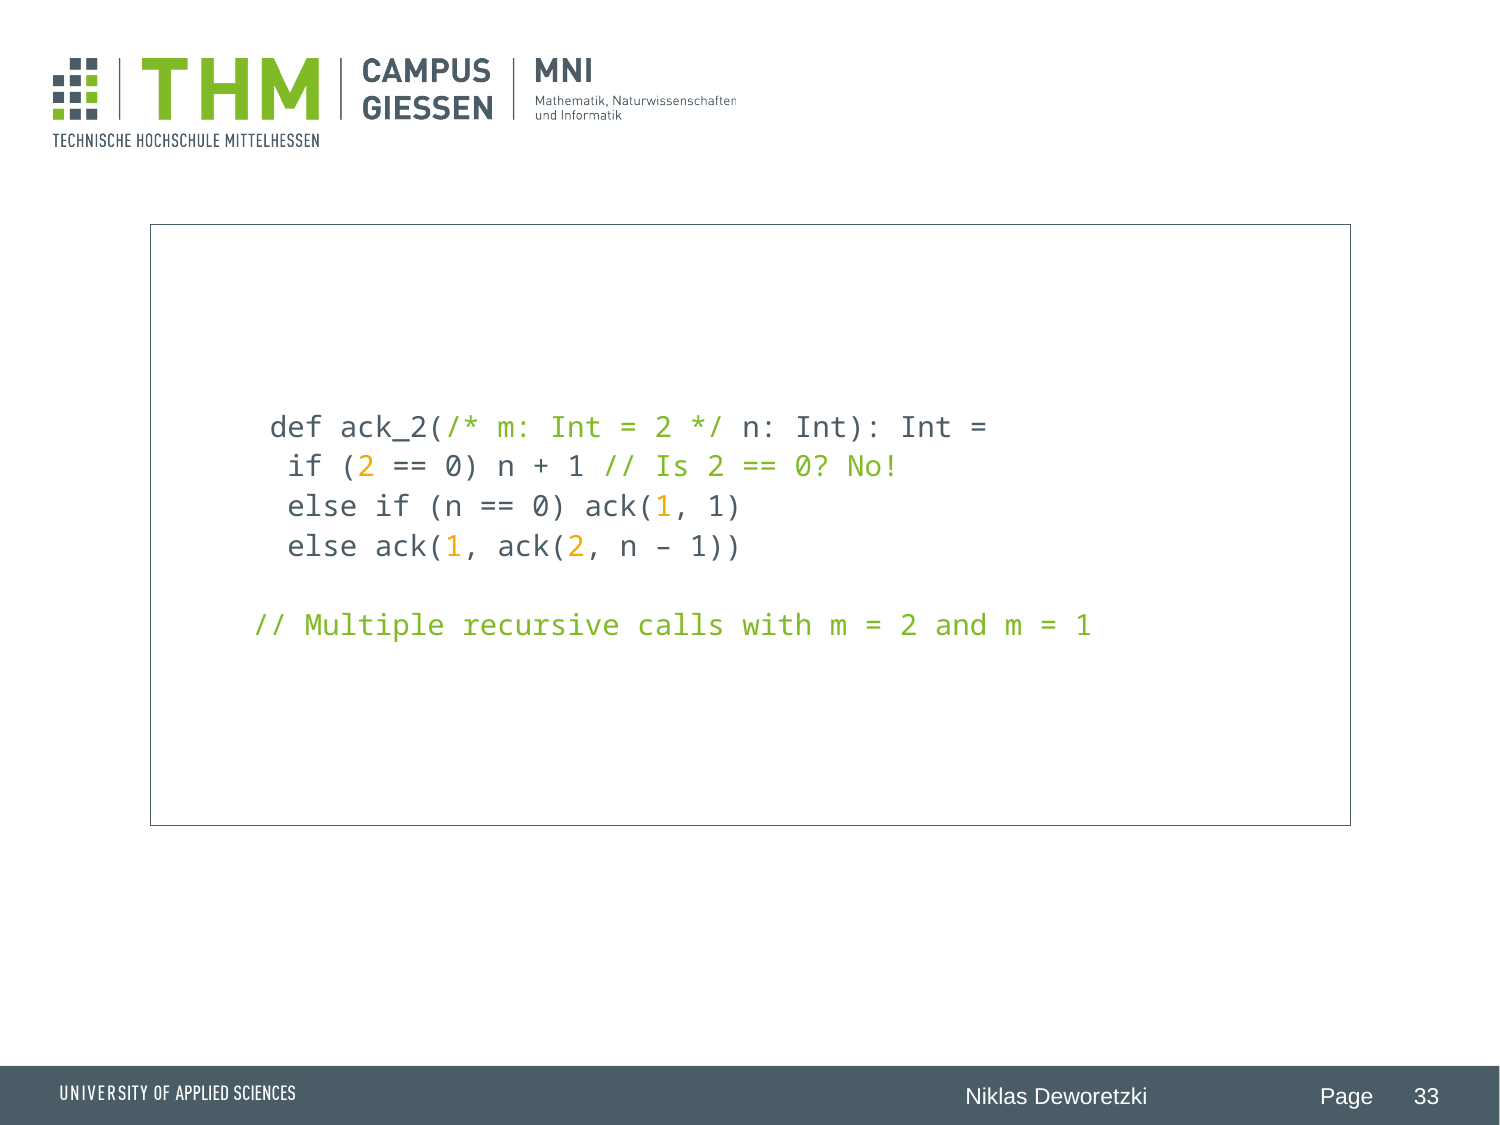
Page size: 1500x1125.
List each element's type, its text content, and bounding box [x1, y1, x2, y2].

picture [59, 1082, 296, 1104]
picture [53, 58, 736, 147]
slide_number [1376, 1073, 1455, 1118]
text_box def ack_2(/* m: Int = 2 */ n: Int): Int = if (2 == 0) n + 1 // Is 2 == 0? No! else if (n == 0) ack(1, 1) else ack(1, ack(2, n – 1)) // Multiple recursive calls with m = 2 and m = 1 [150, 224, 1351, 826]
